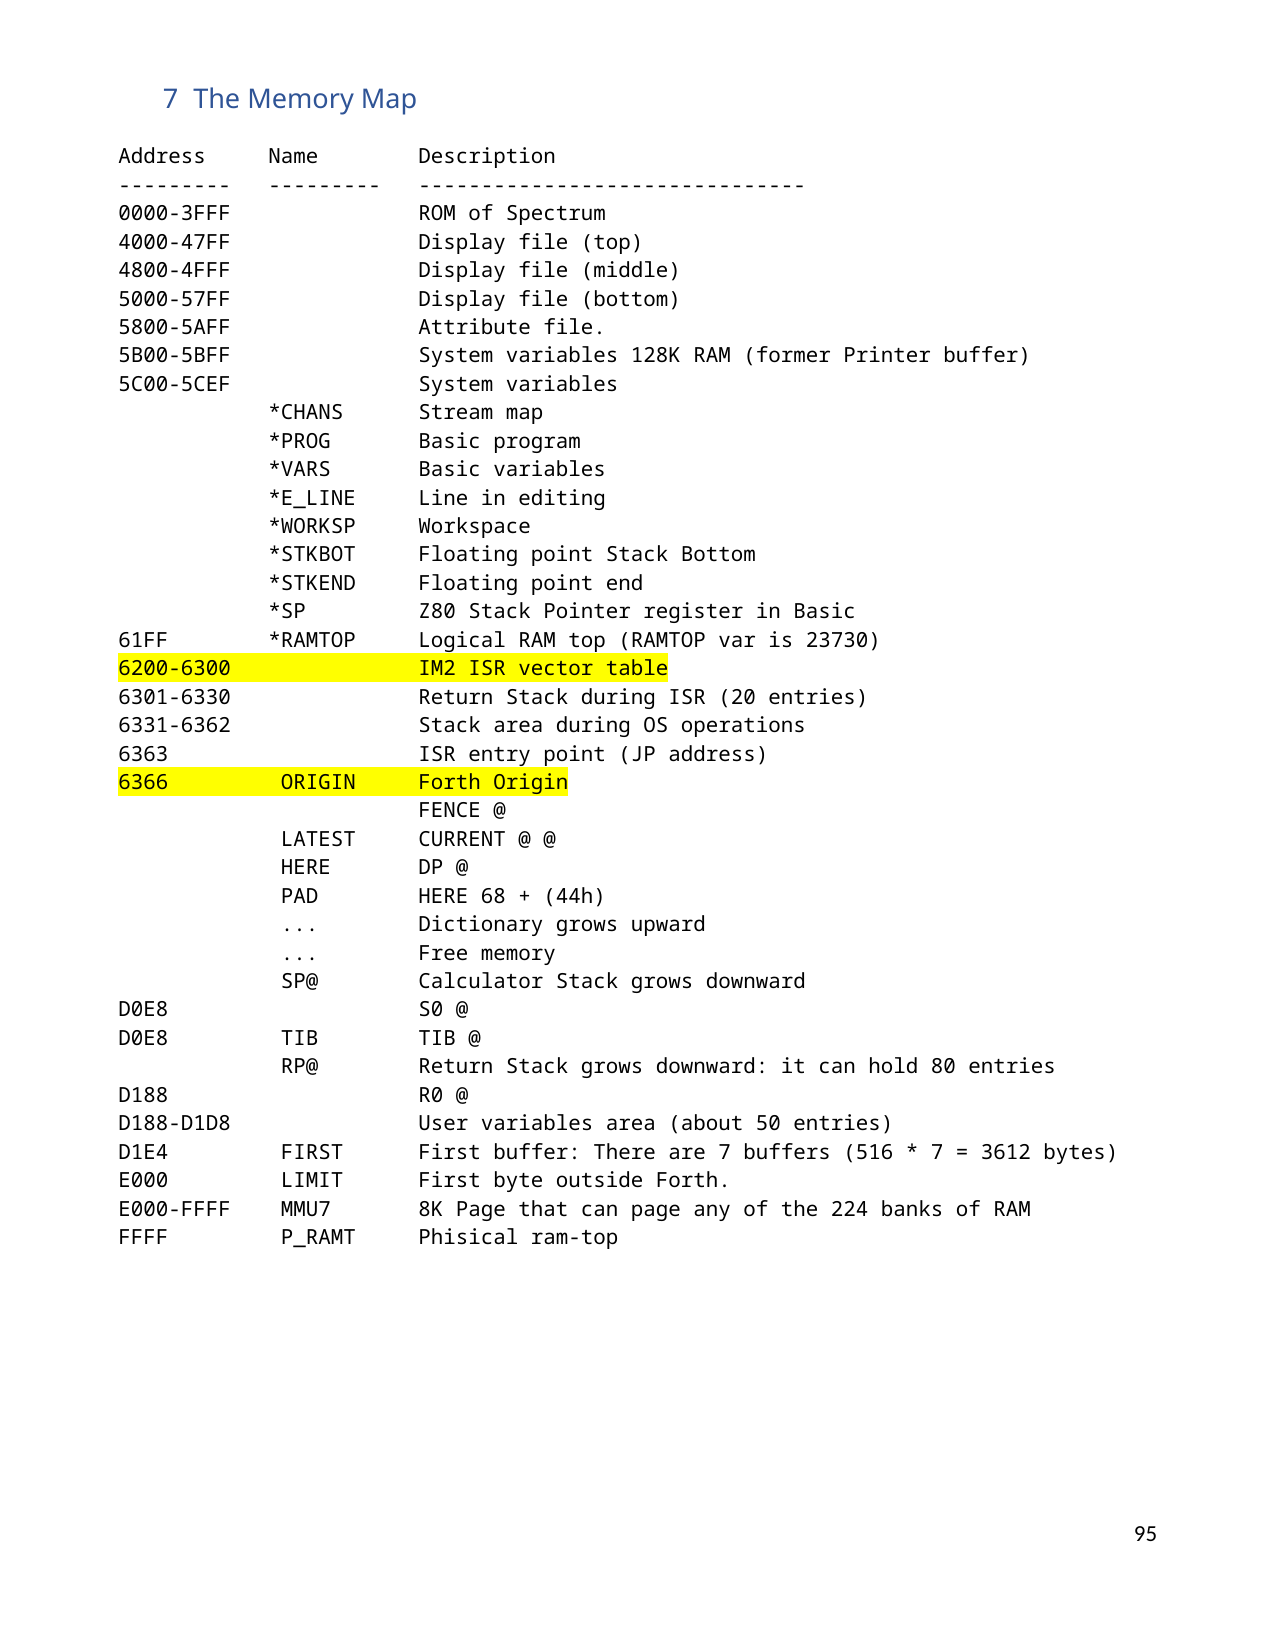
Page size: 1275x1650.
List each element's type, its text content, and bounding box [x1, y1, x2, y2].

text ... Dictionary grows upward [118, 909, 1157, 938]
text *WORKSP Workspace [118, 511, 1157, 539]
text PAD HERE 68 + (44h) [118, 881, 1157, 909]
subtitle The Memory Map [156, 79, 1157, 116]
text D0E8 S0 @ [118, 994, 1157, 1023]
text 6366 ORIGIN Forth Origin [118, 767, 1157, 796]
text D1E4 FIRST First buffer: There are 7 buffers (516 * 7 = 3612 bytes) [118, 1137, 1157, 1165]
text ... Free memory [118, 938, 1157, 966]
text D0E8 TIB TIB @ [118, 1023, 1157, 1051]
text 4800-4FFF Display file (middle) [118, 255, 1157, 284]
text *STKEND Floating point end [118, 568, 1157, 596]
text E000-FFFF MMU7 8K Page that can page any of the 224 banks of RAM [118, 1194, 1157, 1222]
text LATEST CURRENT @ @ [118, 824, 1157, 852]
text 6363 ISR entry point (JP address) [118, 739, 1157, 767]
text Address Name Description [118, 141, 1157, 170]
text D188-D1D8 User variables area (about 50 entries) [118, 1108, 1157, 1137]
text FFFF P_RAMT Phisical ram-top [118, 1222, 1157, 1251]
text *E_LINE Line in editing [118, 483, 1157, 511]
text *SP Z80 Stack Pointer register in Basic [118, 596, 1157, 625]
text E000 LIMIT First byte outside Forth. [118, 1165, 1157, 1194]
text RP@ Return Stack grows downward: it can hold 80 entries [118, 1051, 1157, 1080]
text HERE DP @ [118, 852, 1157, 881]
text --------- --------- ------------------------------- [118, 170, 1157, 198]
text 6331-6362 Stack area during OS operations [118, 710, 1157, 739]
text 6200-6300 IM2 ISR vector table [118, 653, 1157, 682]
text SP@ Calculator Stack grows downward [118, 966, 1157, 994]
text *VARS Basic variables [118, 454, 1157, 483]
text 5000-57FF Display file (bottom) [118, 284, 1157, 312]
text 5B00-5BFF System variables 128K RAM (former Printer buffer) [118, 341, 1157, 369]
text FENCE @ [118, 796, 1157, 824]
text *CHANS Stream map [118, 397, 1157, 426]
text *STKBOT Floating point Stack Bottom [118, 539, 1157, 568]
text 5C00-5CEF System variables [118, 369, 1157, 397]
text D188 R0 @ [118, 1080, 1157, 1108]
text 4000-47FF Display file (top) [118, 227, 1157, 255]
text 5800-5AFF Attribute file. [118, 312, 1157, 341]
text *PROG Basic program [118, 426, 1157, 454]
text 6301-6330 Return Stack during ISR (20 entries) [118, 682, 1157, 710]
text 0000-3FFF ROM of Spectrum [118, 198, 1157, 227]
text 61FF *RAMTOP Logical RAM top (RAMTOP var is 23730) [118, 625, 1157, 653]
